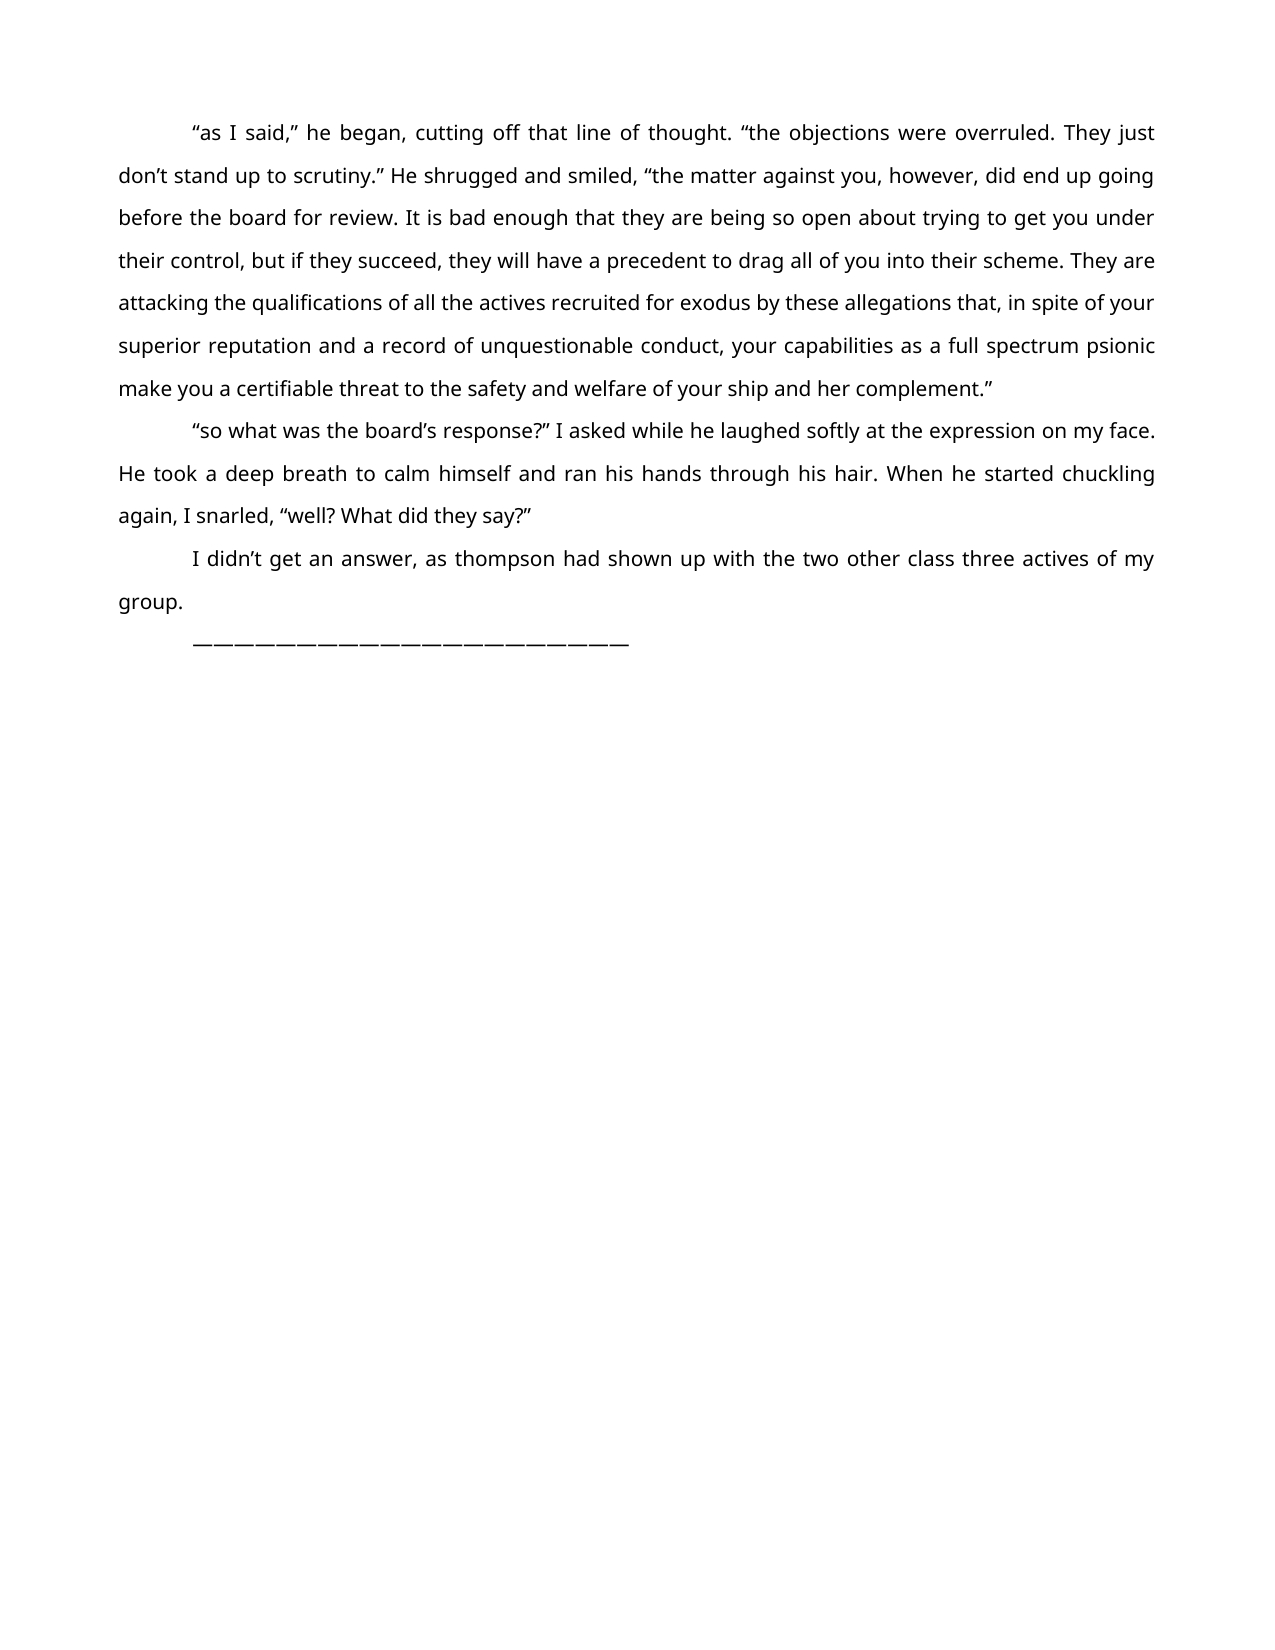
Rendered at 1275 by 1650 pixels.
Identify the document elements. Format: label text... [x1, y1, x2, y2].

text “so what was the board’s response?” I asked while he laughed softly at the expression on my face. He took a deep breath to calm himself and ran his hands through his hair. When he started chuckling again, I snarled, “well? What did they say?” [118, 416, 1157, 530]
text ————————————————————— [118, 629, 1157, 658]
text I didn’t get an answer, as thompson had shown up with the two other class three actives of my group. [118, 544, 1157, 615]
text “as I said,” he began, cutting off that line of thought. “the objections were overruled. They just don’t stand up to scrutiny.” He shrugged and smiled, “the matter against you, however, did end up going before the board for review. It is bad enough that they are being so open about trying to get you under their control, but if they succeed, they will have a precedent to drag all of you into their scheme. They are attacking the qualifications of all the actives recruited for exodus by these allegations that, in spite of your superior reputation and a record of unquestionable conduct, your capabilities as a full spectrum psionic make you a certifiable threat to the safety and welfare of your ship and her complement.” [118, 118, 1157, 402]
